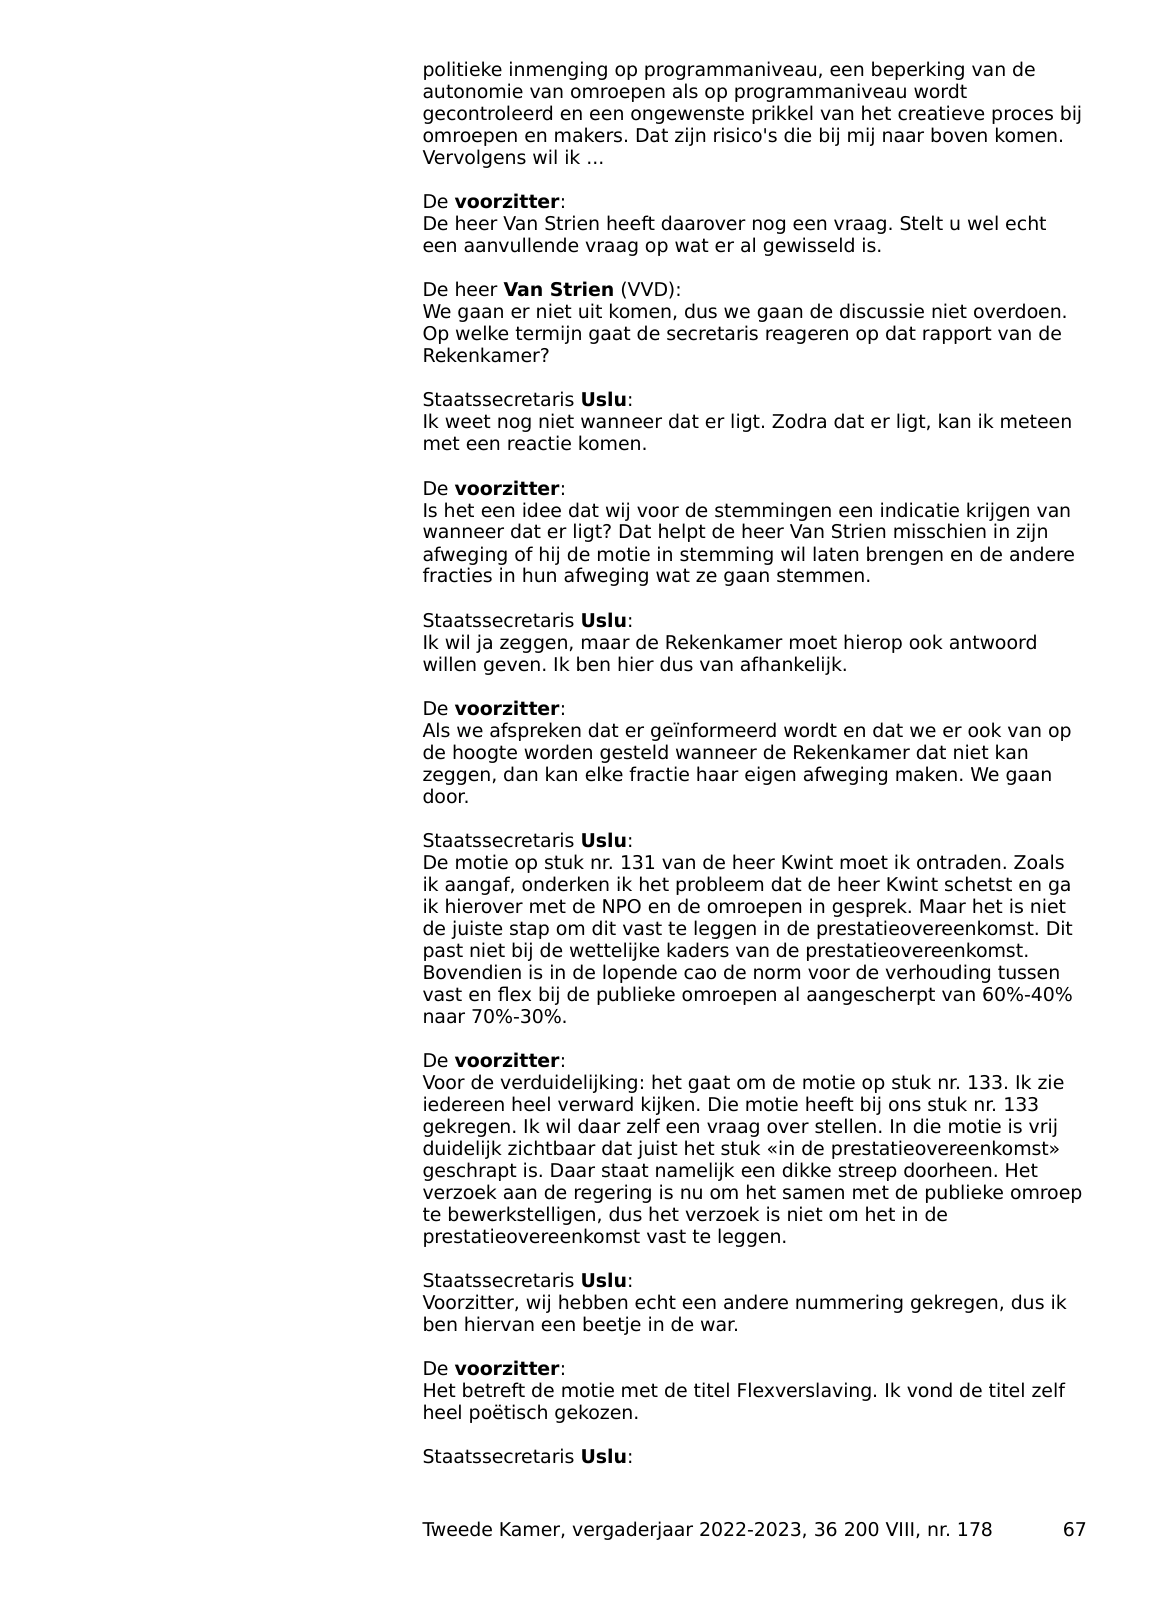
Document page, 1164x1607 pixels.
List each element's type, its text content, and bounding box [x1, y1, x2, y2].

text Voorzitter, wij hebben echt een andere nummering gekregen, dus ik ben hiervan een beetje in de war. [422, 1292, 1087, 1336]
text We gaan er niet uit komen, dus we gaan de discussie niet overdoen. Op welke termijn gaat de secretaris reageren op dat rapport van de Rekenkamer? [422, 301, 1087, 367]
text Staatssecretaris Uslu: [422, 389, 1087, 411]
text De motie op stuk nr. 131 van de heer Kwint moet ik ontraden. Zoals ik aangaf, onderken ik het probleem dat de heer Kwint schetst en ga ik hierover met de NPO en de omroepen in gesprek. Maar het is niet de juiste stap om dit vast te leggen in de prestatieovereenkomst. Dit past niet bij de wettelijke kaders van de prestatieovereenkomst. Bovendien is in de lopende cao de norm voor de verhouding tussen vast en flex bij de publieke omroepen al aangescherpt van 60%-40% naar 70%-30%. [422, 852, 1087, 1028]
text Ik wil ja zeggen, maar de Rekenkamer moet hierop ook antwoord willen geven. Ik ben hier dus van afhankelijk. [422, 632, 1087, 676]
text De voorzitter: [422, 191, 1087, 213]
text Is het een idee dat wij voor de stemmingen een indicatie krijgen van wanneer dat er ligt? Dat helpt de heer Van Strien misschien in zijn afweging of hij de motie in stemming wil laten brengen en de andere fracties in hun afweging wat ze gaan stemmen. [422, 499, 1087, 587]
text Als we afspreken dat er geïnformeerd wordt en dat we er ook van op de hoogte worden gesteld wanneer de Rekenkamer dat niet kan zeggen, dan kan elke fractie haar eigen afweging maken. We gaan door. [422, 720, 1087, 808]
text De heer Van Strien (VVD): [422, 279, 1087, 301]
text Voor de verduidelijking: het gaat om de motie op stuk nr. 133. Ik zie iedereen heel verward kijken. Die motie heeft bij ons stuk nr. 133 gekregen. Ik wil daar zelf een vraag over stellen. In die motie is vrij duidelijk zichtbaar dat juist het stuk «in de prestatieovereenkomst» geschrapt is. Daar staat namelijk een dikke streep doorheen. Het verzoek aan de regering is nu om het samen met de publieke omroep te bewerkstelligen, dus het verzoek is niet om het in de prestatieovereenkomst vast te leggen. [422, 1072, 1087, 1248]
text Ik weet nog niet wanneer dat er ligt. Zodra dat er ligt, kan ik meteen met een reactie komen. [422, 411, 1087, 455]
text De voorzitter: [422, 1050, 1087, 1072]
text Staatssecretaris Uslu: [422, 1446, 1087, 1468]
text Het betreft de motie met de titel Flexverslaving. Ik vond de titel zelf heel poëtisch gekozen. [422, 1380, 1087, 1424]
text De voorzitter: [422, 477, 1087, 499]
text De voorzitter: [422, 1358, 1087, 1380]
text politieke inmenging op programmaniveau, een beperking van de autonomie van omroepen als op programmaniveau wordt gecontroleerd en een ongewenste prikkel van het creatieve proces bij omroepen en makers. Dat zijn risico's die bij mij naar boven komen. [422, 59, 1087, 147]
text De voorzitter: [422, 698, 1087, 720]
text Staatssecretaris Uslu: [422, 609, 1087, 632]
text Staatssecretaris Uslu: [422, 830, 1087, 852]
text Staatssecretaris Uslu: [422, 1270, 1087, 1292]
text De heer Van Strien heeft daarover nog een vraag. Stelt u wel echt een aanvullende vraag op wat er al gewisseld is. [422, 213, 1087, 257]
text Vervolgens wil ik ... [422, 147, 1087, 169]
